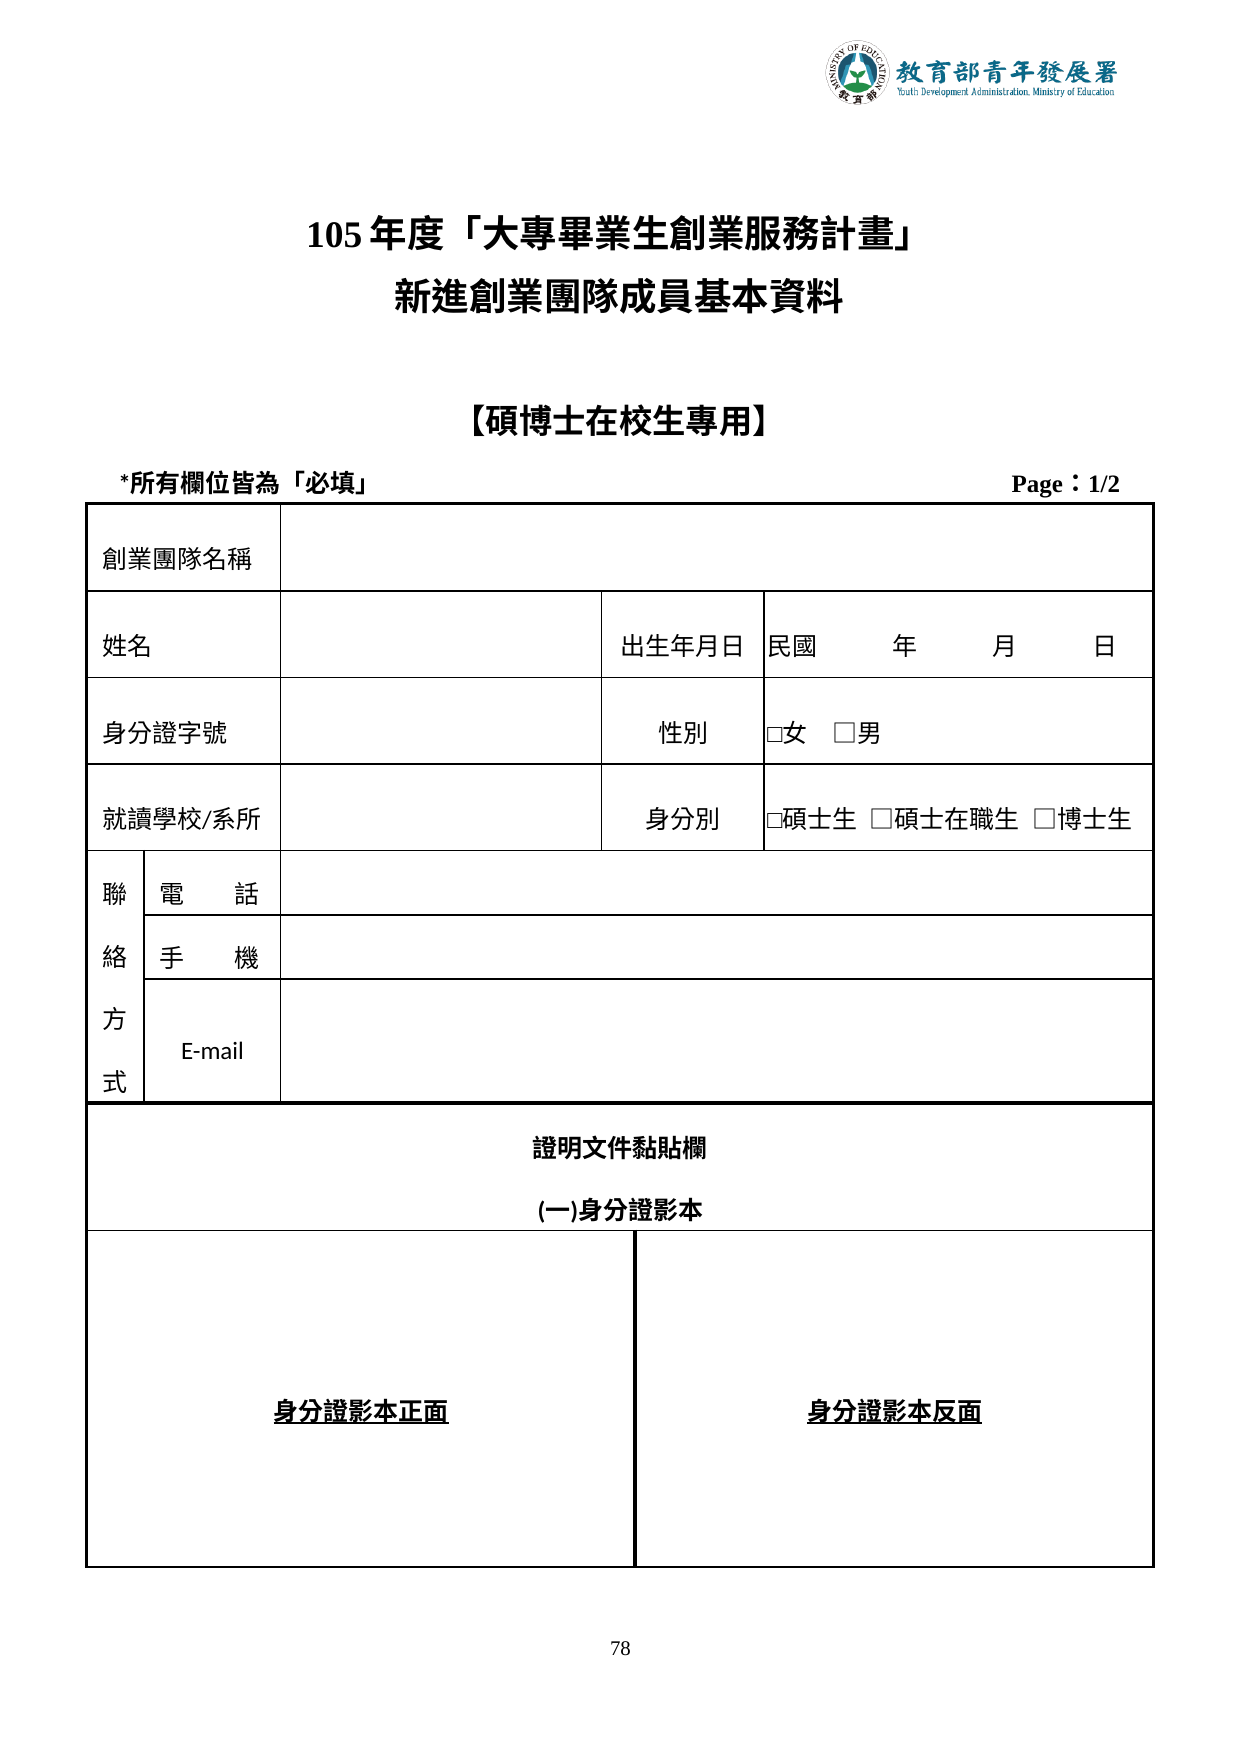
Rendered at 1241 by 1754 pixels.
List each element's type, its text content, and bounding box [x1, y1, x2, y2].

table_cell 身分證影本正面 [88, 1231, 633, 1566]
table_cell □女 □男 [765, 678, 1152, 763]
table_cell 手 機 [145, 916, 280, 978]
text 新進創業團隊成員基本資料 [118, 252, 1120, 314]
table_header [281, 505, 1152, 590]
table_cell [281, 765, 601, 850]
table_cell 身分別 [602, 765, 763, 850]
table_cell [281, 916, 1152, 978]
text 【碩博士在校生專用】 [118, 377, 1120, 439]
table_cell 聯絡方式 [88, 851, 143, 1101]
text 105年度「大專畢業生創業服務計畫」 [118, 189, 1120, 252]
table_cell 電 話 [145, 851, 280, 914]
table_cell 身分證字號 [88, 678, 280, 763]
table_cell 就讀學校/系所 [88, 765, 280, 850]
table_cell 出生年月日 [602, 592, 763, 677]
table_cell 身分證影本反面 [637, 1231, 1152, 1566]
table_cell E-mail [145, 980, 280, 1101]
text *所有欄位皆為「必填」 Page：1/2 [118, 439, 1120, 502]
table_cell [281, 678, 601, 763]
table_cell [281, 980, 1152, 1101]
table_cell [281, 592, 601, 677]
table_cell 性別 [602, 678, 763, 763]
table_cell 民國 年 月 日 [765, 592, 1152, 677]
table_header 創業團隊名稱 [88, 505, 280, 590]
table_cell □碩士生 □碩士在職生 □博士生 [765, 765, 1152, 850]
table_cell [281, 851, 1152, 914]
table_cell 證明文件黏貼欄 (一)身分證影本 [88, 1105, 1152, 1229]
table_cell 姓名 [88, 592, 280, 677]
